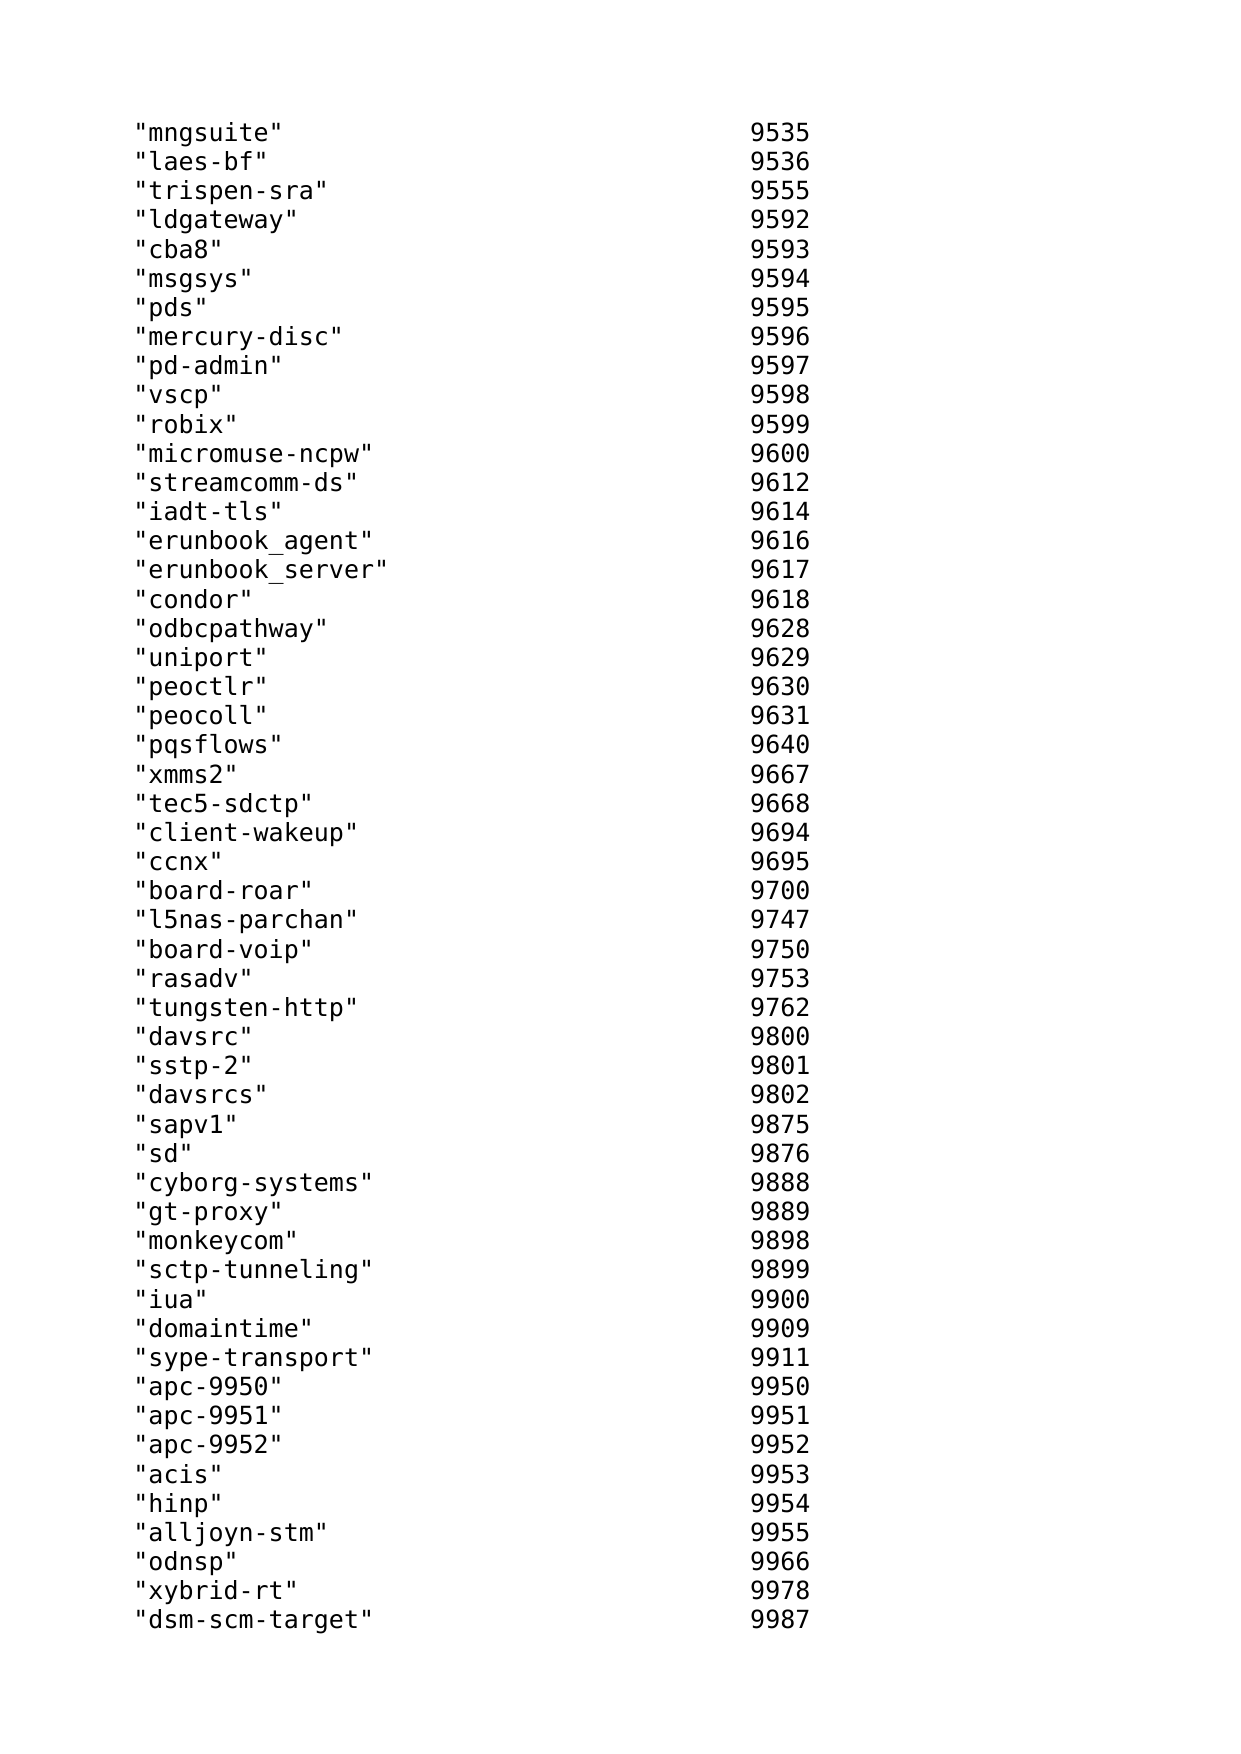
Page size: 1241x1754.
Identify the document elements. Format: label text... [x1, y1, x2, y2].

text "mngsuite" 9535 "laes-bf" 9536 "trispen-sra" 9555 "ldgateway" 9592 "cba8" 9593 "msgsys" 9594 "pds" 9595 "mercury-disc" 9596 "pd-admin" 9597 "vscp" 9598 "robix" 9599 "micromuse-ncpw" 9600 "streamcomm-ds" 9612 "iadt-tls" 9614 "erunbook_agent" 9616 "erunbook_server" 9617 "condor" 9618 "odbcpathway" 9628 "uniport" 9629 "peoctlr" 9630 "peocoll" 9631 "pqsflows" 9640 "xmms2" 9667 "tec5-sdctp" 9668 "client-wakeup" 9694 "ccnx" 9695 "board-roar" 9700 "l5nas-parchan" 9747 "board-voip" 9750 "rasadv" 9753 "tungsten-http" 9762 "davsrc" 9800 "sstp-2" 9801 "davsrcs" 9802 "sapv1" 9875 "sd" 9876 "cyborg-systems" 9888 "gt-proxy" 9889 "monkeycom" 9898 "sctp-tunneling" 9899 "iua" 9900 "domaintime" 9909 "sype-transport" 9911 "apc-9950" 9950 "apc-9951" 9951 "apc-9952" 9952 "acis" 9953 "hinp" 9954 "alljoyn-stm" 9955 "odnsp" 9966 "xybrid-rt" 9978 "dsm-scm-target" 9987 [118, 118, 1122, 1635]
